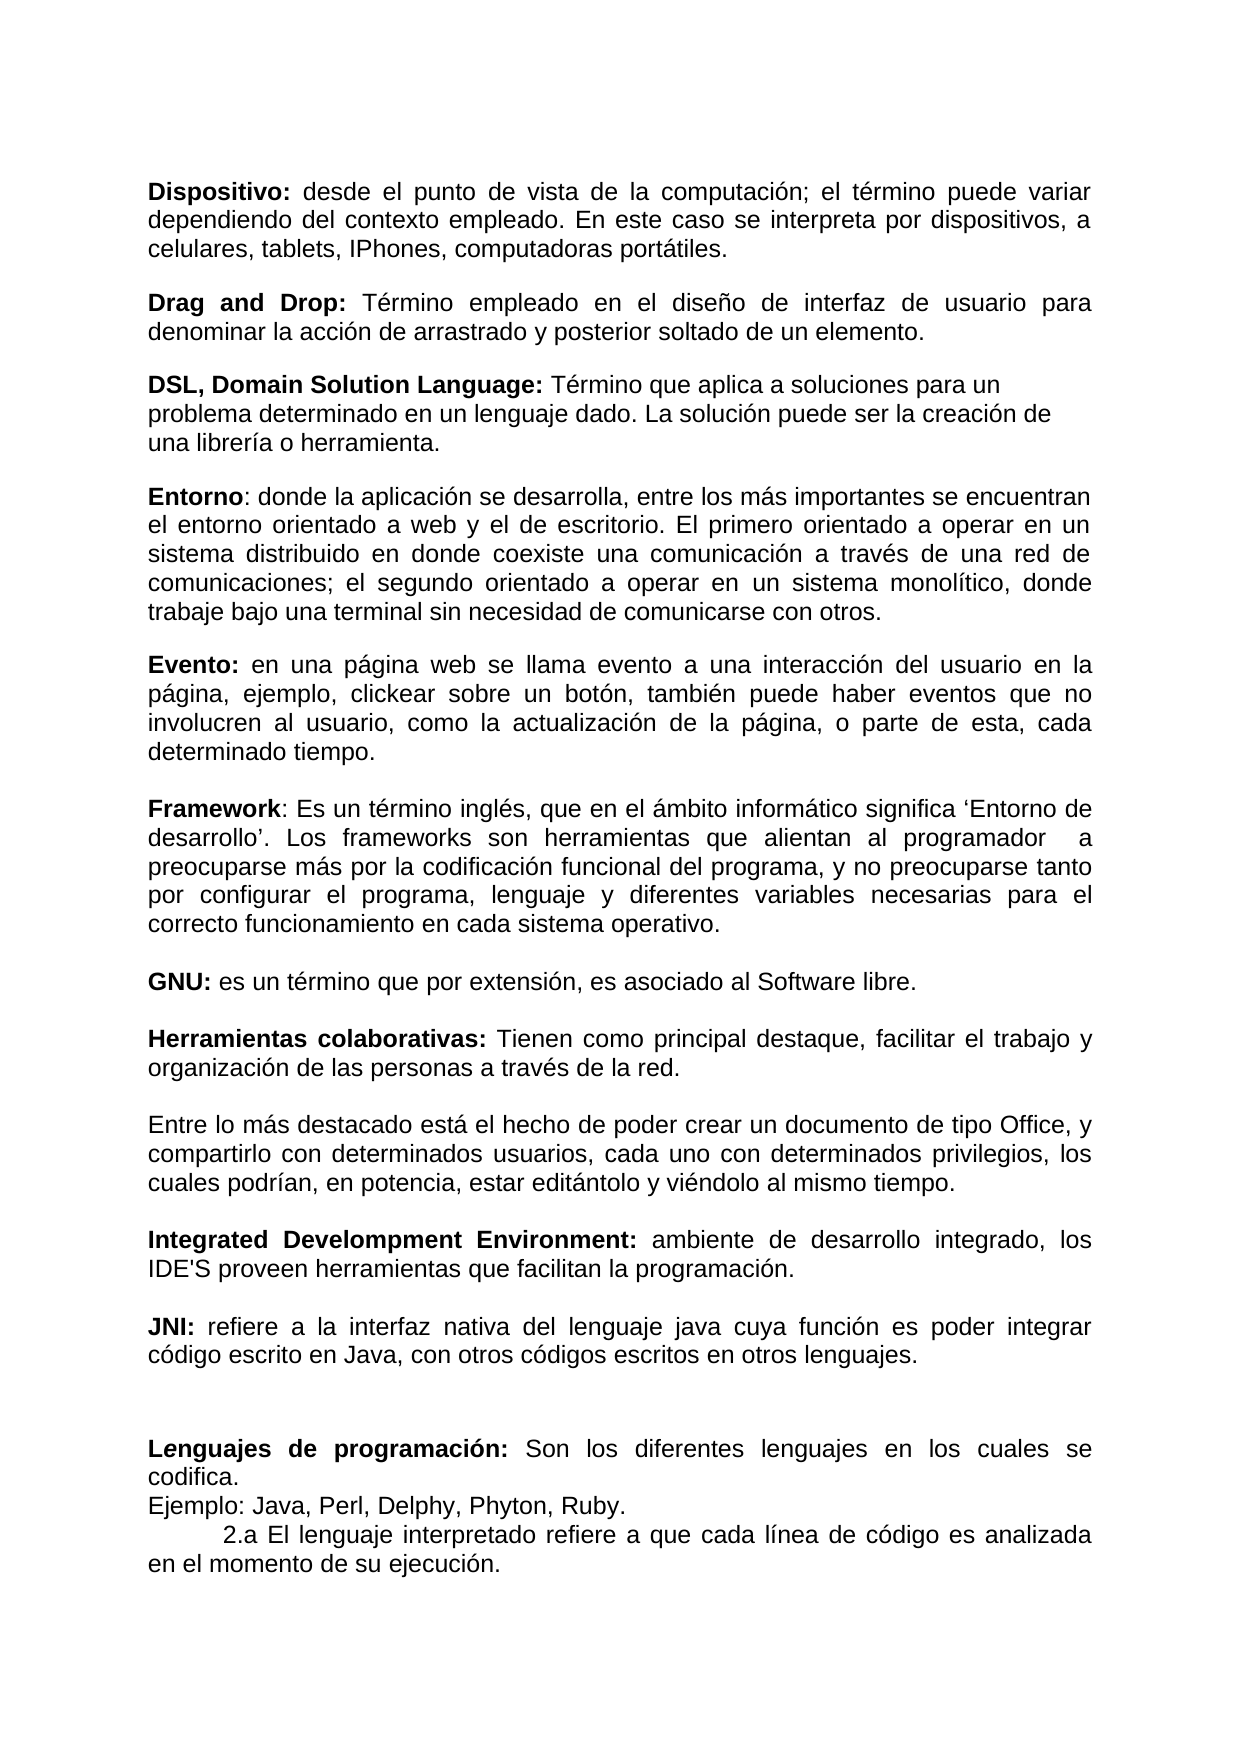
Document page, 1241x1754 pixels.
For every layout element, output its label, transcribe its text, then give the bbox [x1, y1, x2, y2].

text Herramientas colaborativas: Tienen como principal destaque, facilitar el trabajo y organización de las personas a través de la red. [148, 1024, 1092, 1081]
text DSL, Domain Solution Language: Término que aplica a soluciones para un problema determinado en un lenguaje dado. La solución puede ser la creación de una librería o herramienta. [148, 370, 1092, 456]
text Ejemplo: Java, Perl, Delphy, Phyton, Ruby. [148, 1491, 1092, 1520]
text JNI: refiere a la interfaz nativa del lenguaje java cuya función es poder integrar código escrito en Java, con otros códigos escritos en otros lenguajes. [148, 1311, 1092, 1369]
text Drag and Drop: Término empleado en el diseño de interfaz de usuario para denominar la acción de arrastrado y posterior soltado de un elemento. [148, 288, 1092, 345]
text Dispositivo: desde el punto de vista de la computación; el término puede variar dependiendo del contexto empleado. En este caso se interpreta por dispositivos, a celulares, tablets, IPhones, computadoras portátiles. [148, 176, 1092, 263]
text Framework: Es un término inglés, que en el ámbito informático significa ‘Entorno de desarrollo’. Los frameworks son herramientas que alientan al programador a preocuparse más por la codificación funcional del programa, y no preocuparse tanto por configurar el programa, lenguaje y diferentes variables necesarias para el correcto funcionamiento en cada sistema operativo. [148, 794, 1092, 938]
text Integrated Develompment Environment: ambiente de desarrollo integrado, los IDE'S proveen herramientas que facilitan la programación. [148, 1225, 1092, 1283]
text Entre lo más destacado está el hecho de poder crear un documento de tipo Office, y compartirlo con determinados usuarios, cada uno con determinados privilegios, los cuales podrían, en potencia, estar editántolo y viéndolo al mismo tiempo. [148, 1110, 1092, 1196]
text Entorno: donde la aplicación se desarrolla, entre los más importantes se encuentran el entorno orientado a web y el de escritorio. El primero orientado a operar en un sistema distribuido en donde coexiste una comunicación a través de una red de comunicaciones; el segundo orientado a operar en un sistema monolítico, donde trabaje bajo una terminal sin necesidad de comunicarse con otros. [148, 481, 1092, 625]
text Lenguajes de programación: Son los diferentes lenguajes en los cuales se codifica. [148, 1434, 1092, 1491]
text 2.a El lenguaje interpretado refiere a que cada línea de código es analizada en el momento de su ejecución. [148, 1520, 1092, 1577]
text GNU: es un término que por extensión, es asociado al Software libre. [148, 966, 1092, 995]
text Evento: en una página web se llama evento a una interacción del usuario en la página, ejemplo, clickear sobre un botón, también puede haber eventos que no involucren al usuario, como la actualización de la página, o parte de esta, cada determinado tiempo. [148, 650, 1092, 765]
